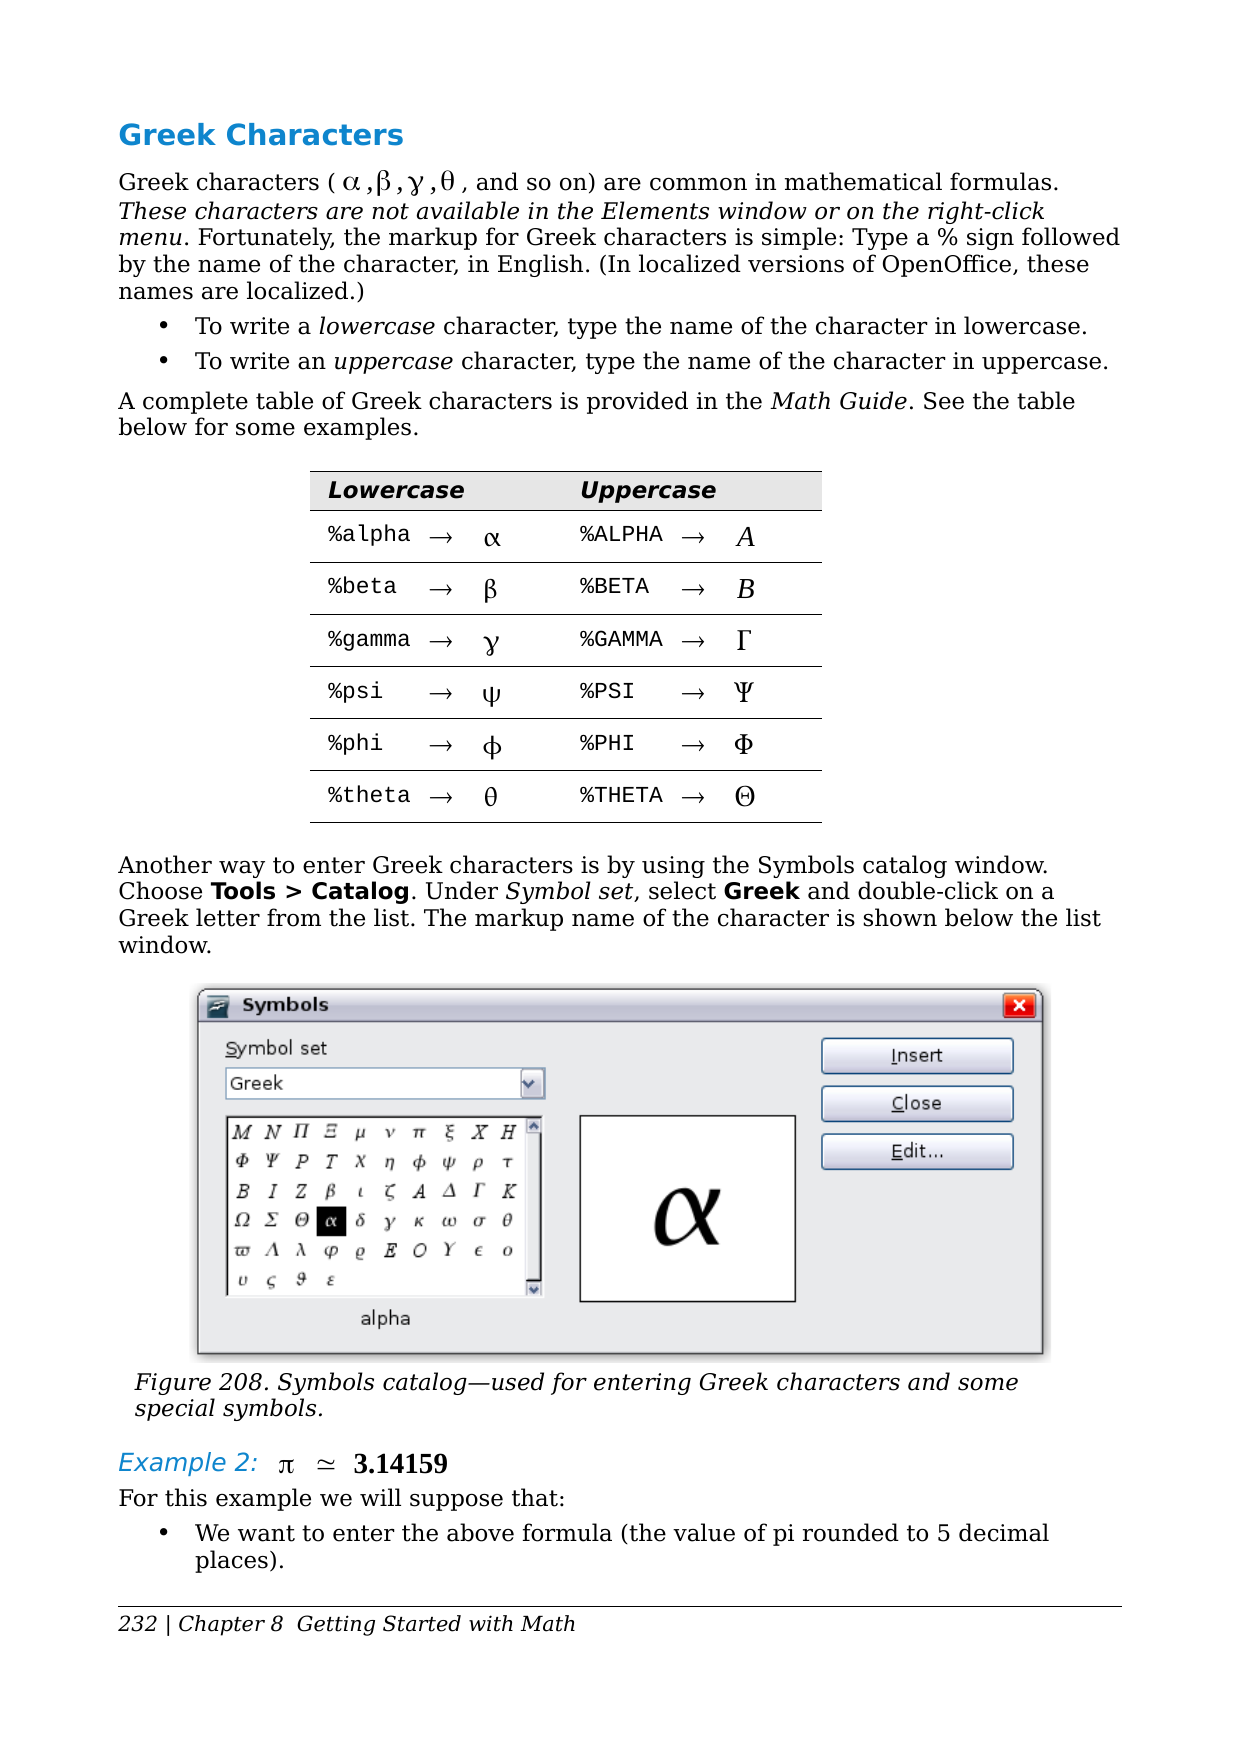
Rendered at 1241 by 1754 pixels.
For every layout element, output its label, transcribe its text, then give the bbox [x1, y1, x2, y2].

subtitle Example 2: [118, 1446, 1122, 1479]
table_cell %beta [310, 563, 562, 614]
picture [189, 983, 1052, 1363]
list Greek characters (, and so on) are common in mathematical formulas. These characters are not available in the Elements window or on the right-click menu. Fortunately, the markup for Greek characters is simple: Type a % sign followed by the name of the character, in English. (In localized versions of OpenOffice, these names are localized.) [118, 164, 1122, 304]
list To write a lowercase character, type the name of the character in lowercase. [156, 311, 1122, 340]
table_header Lowercase [310, 472, 562, 510]
table_cell %BETA [562, 563, 822, 614]
text Another way to enter Greek characters is by using the Symbols catalog window. Choose Tools > Catalog. Under Symbol set, select Greek and double-click on a Greek letter from the list. The markup name of the character is shown below the list window. [118, 852, 1122, 958]
text Figure 208. Symbols catalog—used for entering Greek characters and some special symbols. [134, 1369, 1106, 1422]
list We want to enter the above formula (the value of pi rounded to 5 decimal places). [156, 1518, 1122, 1574]
table_cell %PHI [562, 719, 822, 770]
table_cell %gamma [310, 615, 562, 666]
subtitle Greek Characters [118, 118, 1122, 152]
table_cell %psi [310, 667, 562, 718]
table_cell %alpha [310, 511, 562, 562]
table_cell %ALPHA [562, 511, 822, 562]
table_cell %THETA [562, 771, 822, 822]
text A complete table of Greek characters is provided in the Math Guide. See the table below for some examples. [118, 388, 1122, 441]
table_cell %GAMMA [562, 615, 822, 666]
list For this example we will suppose that: [118, 1485, 1122, 1512]
table_header Uppercase [562, 472, 822, 510]
table_cell %PSI [562, 667, 822, 718]
list To write an uppercase character, type the name of the character in uppercase. [156, 346, 1122, 376]
table_cell %theta [310, 771, 562, 822]
table_cell %phi [310, 719, 562, 770]
